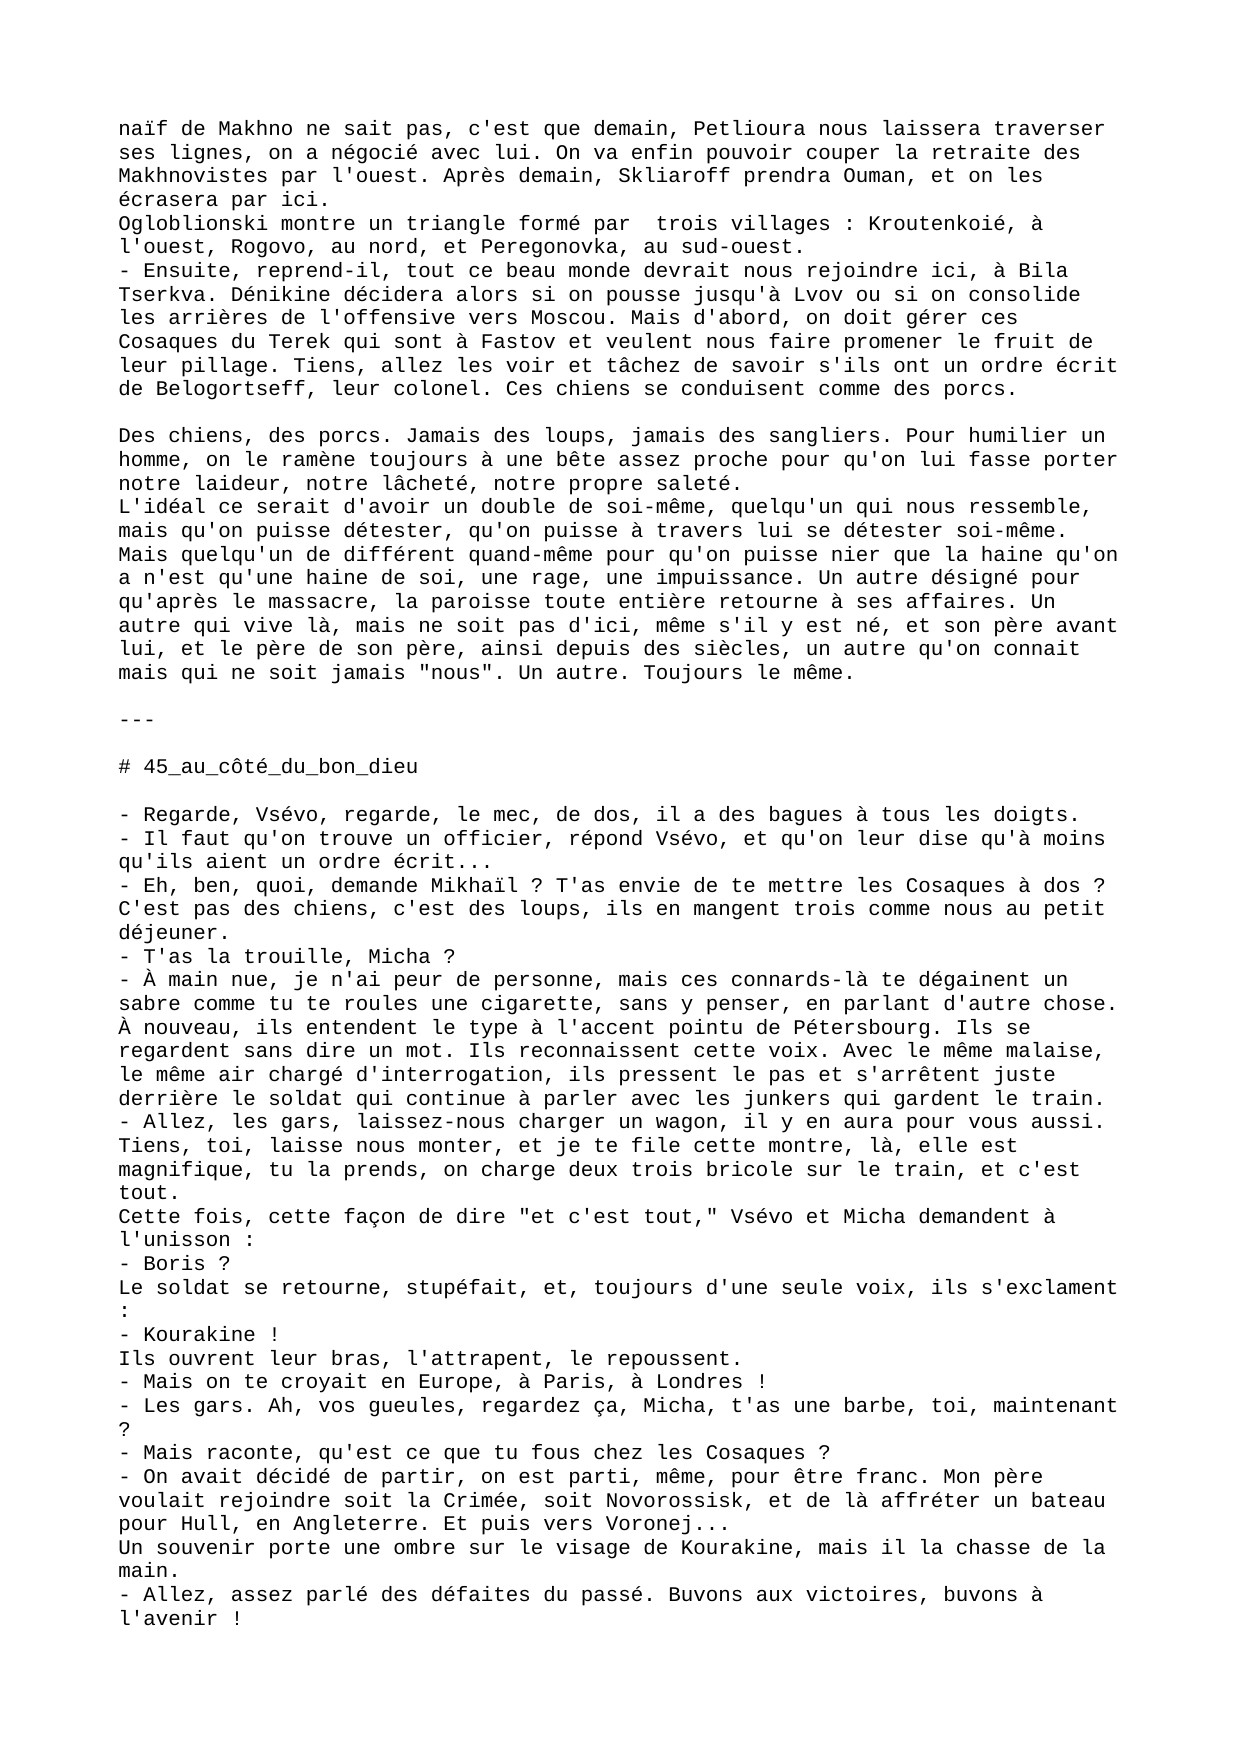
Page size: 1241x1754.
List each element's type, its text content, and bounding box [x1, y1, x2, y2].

text À nouveau, ils entendent le type à l'accent pointu de Pétersbourg. Ils se regardent sans dire un mot. Ils reconnaissent cette voix. Avec le même malaise, le même air chargé d'interrogation, ils pressent le pas et s'arrêtent juste derrière le soldat qui continue à parler avec les junkers qui gardent le train. [118, 1017, 1122, 1111]
text L'idéal сe serait d'avoir un double de soi-même, quelqu'un qui nous ressemble, mais qu'on puisse détester, qu'on puisse à travers lui se détester soi-même. Mais quelqu'un de différent quand-même pour qu'on puisse nier que la haine qu'on a n'est qu'une haine de soi, une rage, une impuissance. Un autre désigné pour qu'après le massacre, la paroisse toute entière retourne à ses affaires. Un autre qui vive là, mais ne soit pas d'ici, même s'il y est né, et son père avant lui, et le père de son père, ainsi depuis des siècles, un autre qu'on connait mais qui ne soit jamais "nous". Un autre. Toujours le même. [118, 496, 1122, 686]
text - Les gars. Ah, vos gueules, regardez ça, Micha, t'as une barbe, toi, maintenant ? [118, 1395, 1122, 1442]
text Des chiens, des porcs. Jamais des loups, jamais des sangliers. Pour humilier un homme, on le ramène toujours à une bête assez proche pour qu'on lui fasse porter notre laideur, notre lâcheté, notre propre saleté. [118, 426, 1122, 496]
text - T'as la trouille, Micha ? [118, 946, 1122, 969]
text naïf de Makhno ne sait pas, c'est que demain, Petlioura nous laissera traverser ses lignes, on a négocié avec lui. On va enfin pouvoir couper la retraite des Makhnovistes par l'ouest. Après demain, Skliaroff prendra Ouman, et on les écrasera par ici. [118, 118, 1122, 213]
text # 45_au_côté_du_bon_dieu [118, 757, 1122, 780]
text Ogloblionski montre un triangle formé par trois villages : Kroutenkoié, à l'ouest, Rogovo, au nord, et Peregonovka, au sud-ouest. [118, 213, 1122, 260]
text - Boris ? [118, 1253, 1122, 1277]
text - Regarde, Vsévo, regarde, le mec, de dos, il a des bagues à tous les doigts. [118, 804, 1122, 827]
text - Ensuite, reprend-il, tout ce beau monde devrait nous rejoindre ici, à Bila Tserkva. Dénikine décidera alors si on pousse jusqu'à Lvov ou si on consolide les arrières de l'offensive vers Moscou. Mais d'abord, on doit gérer ces Cosaques du Terek qui sont à Fastov et veulent nous faire promener le fruit de leur pillage. Tiens, allez les voir et tâchez de savoir s'ils ont un ordre écrit de Belogortseff, leur colonel. Ces chiens se conduisent comme des porcs. [118, 260, 1122, 402]
text - Allez, assez parlé des défaites du passé. Buvons aux victoires, buvons à l'avenir ! [118, 1584, 1122, 1631]
text - On avait décidé de partir, on est parti, même, pour être franc. Mon père voulait rejoindre soit la Crimée, soit Novorossisk, et de là affréter un bateau pour Hull, en Angleterre. Et puis vers Voronej... [118, 1466, 1122, 1537]
text - Mais raconte, qu'est ce que tu fous chez les Cosaques ? [118, 1442, 1122, 1466]
text - Kourakine ! [118, 1324, 1122, 1348]
text Cette fois, cette façon de dire "et c'est tout," Vsévo et Micha demandent à l'unisson : [118, 1206, 1122, 1253]
text - Il faut qu'on trouve un officier, répond Vsévo, et qu'on leur dise qu'à moins qu'ils aient un ordre écrit... [118, 827, 1122, 875]
text - À main nue, je n'ai peur de personne, mais ces connards-là te dégainent un sabre comme tu te roules une cigarette, sans y penser, en parlant d'autre chose. [118, 969, 1122, 1017]
text - Eh, ben, quoi, demande Mikhaïl ? T'as envie de te mettre les Cosaques à dos ? C'est pas des chiens, c'est des loups, ils en mangent trois comme nous au petit déjeuner. [118, 875, 1122, 946]
text Ils ouvrent leur bras, l'attrapent, le repoussent. [118, 1348, 1122, 1371]
text Le soldat se retourne, stupéfait, et, toujours d'une seule voix, ils s'exclament : [118, 1277, 1122, 1324]
text --- [118, 709, 1122, 733]
text - Mais on te croyait en Europe, à Paris, à Londres ! [118, 1371, 1122, 1395]
text Un souvenir porte une ombre sur le visage de Kourakine, mais il la chasse de la main. [118, 1537, 1122, 1584]
text - Allez, les gars, laissez-nous charger un wagon, il y en aura pour vous aussi. Tiens, toi, laisse nous monter, et je te file cette montre, là, elle est magnifique, tu la prends, on charge deux trois bricole sur le train, et c'est tout. [118, 1111, 1122, 1206]
